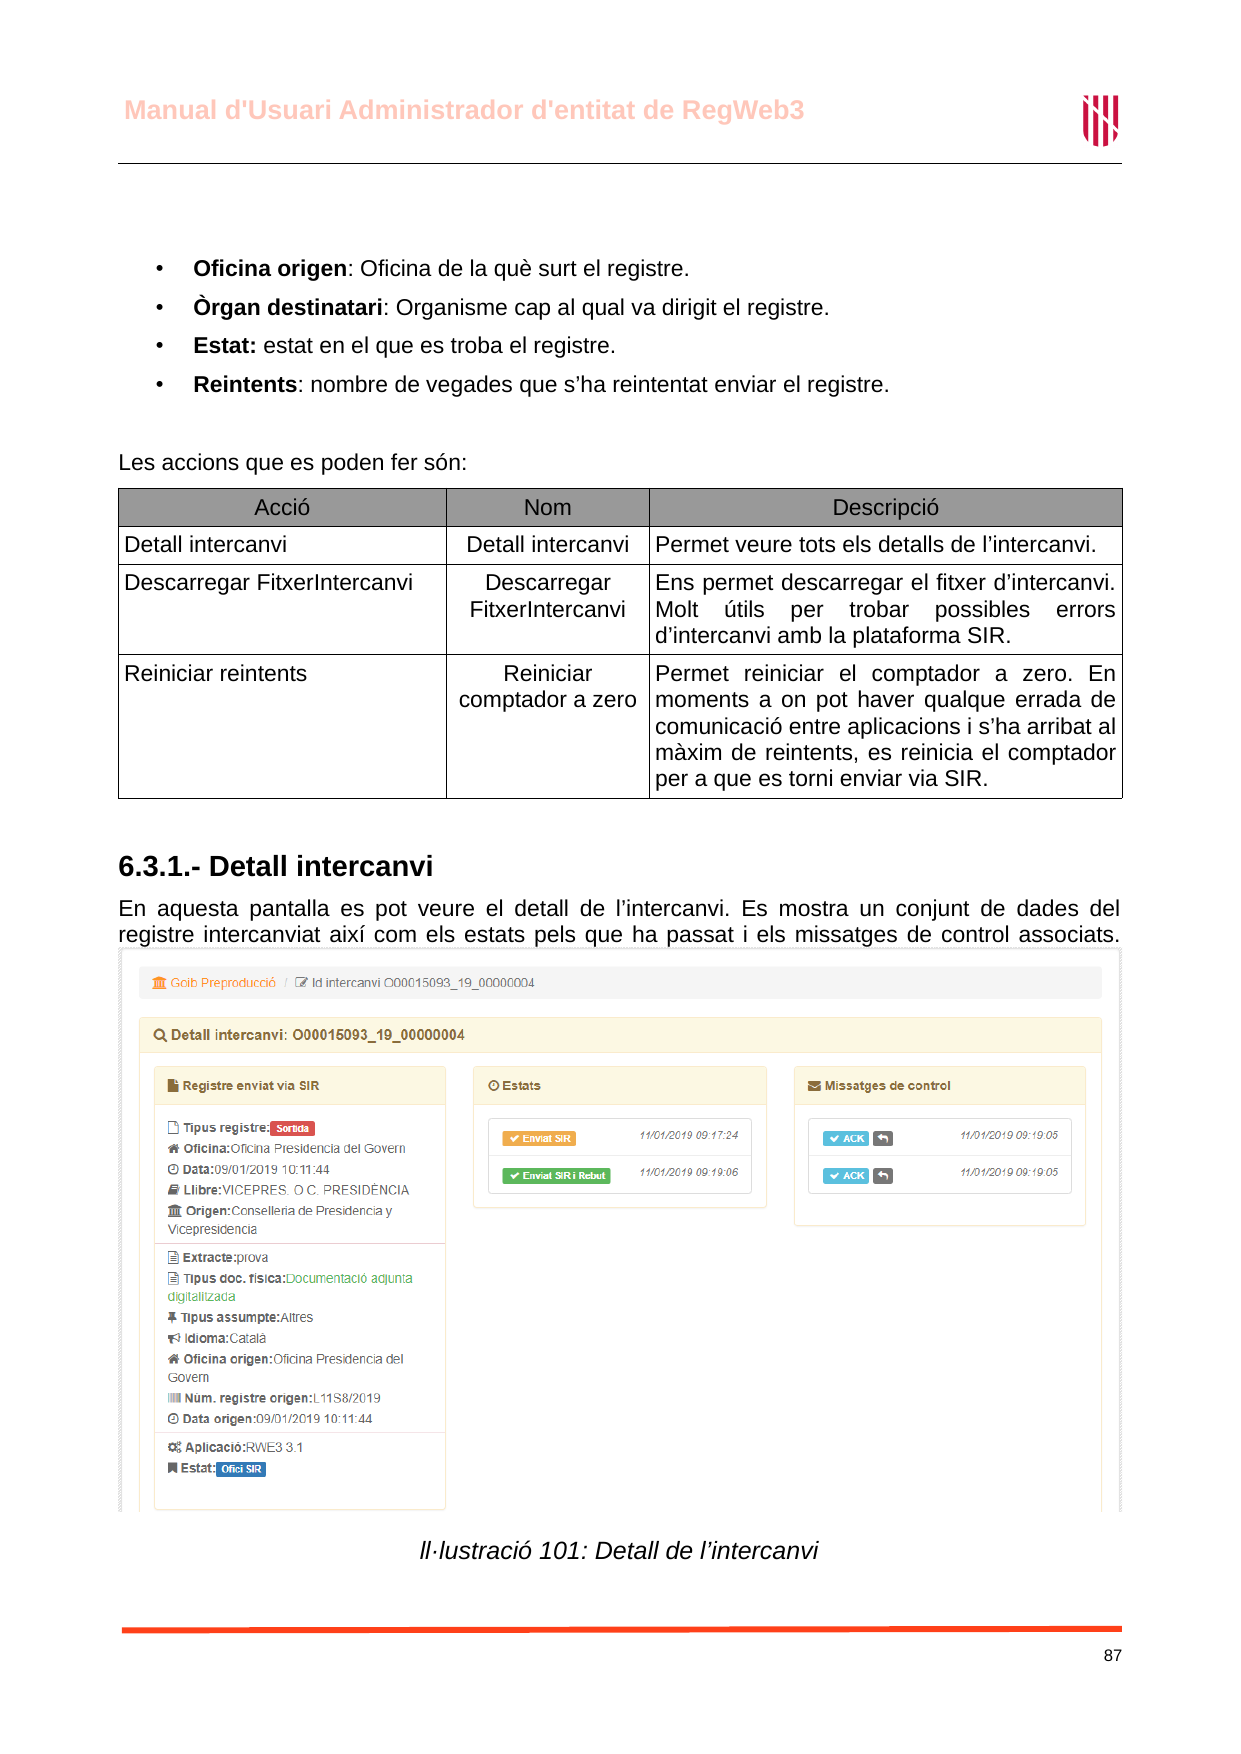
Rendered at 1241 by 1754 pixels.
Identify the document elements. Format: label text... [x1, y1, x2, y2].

table_header Acció [119, 489, 446, 526]
table_header Nom [447, 489, 649, 526]
list Oficina origen: Oficina de la què surt el registre. [156, 254, 1122, 281]
table_cell Descarregar FitxerIntercanvi [447, 565, 649, 654]
picture [118, 947, 1123, 1512]
text Les accions que es poden fer són: [118, 449, 1122, 475]
table_cell Permet veure tots els detalls de l’intercanvi. [650, 527, 1122, 563]
table_cell Descarregar FitxerIntercanvi [119, 565, 446, 654]
table_cell Ens permet descarregar el fitxer d’intercanvi. Molt útils per trobar possibles errors d’intercanvi amb la plataforma SIR. [650, 565, 1122, 654]
list Òrgan destinatari: Organisme cap al qual va dirigit el registre. [156, 293, 1122, 320]
table_cell Detall intercanvi [119, 527, 446, 563]
list Reintents: nombre de vegades que s’ha reintentat enviar el registre. [156, 371, 1122, 397]
subtitle Detall intercanvi [118, 849, 1122, 882]
table_cell Detall intercanvi [447, 527, 649, 563]
table_cell Permet reiniciar el comptador a zero. En moments a on pot haver qualque errada de comunicació entre aplicacions i s’ha arribat al màxim de reintents, es reinicia el comptador per a que es torni enviar via SIR. [650, 655, 1122, 797]
table_header Descripció [650, 489, 1122, 526]
picture [1080, 93, 1121, 148]
text En aquesta pantalla es pot veure el detall de l’intercanvi. Es mostra un conjunt de dades del registre intercanviat així com els estats pels que ha passat i els missatges de control associats. [118, 895, 1122, 947]
list Estat: estat en el que es troba el registre. [156, 332, 1122, 359]
table_cell Reiniciar reintents [119, 655, 446, 797]
text ll·lustració 101: Detall de l’intercanvi [118, 1536, 1122, 1565]
table_cell Reiniciar comptador a zero [447, 655, 649, 797]
